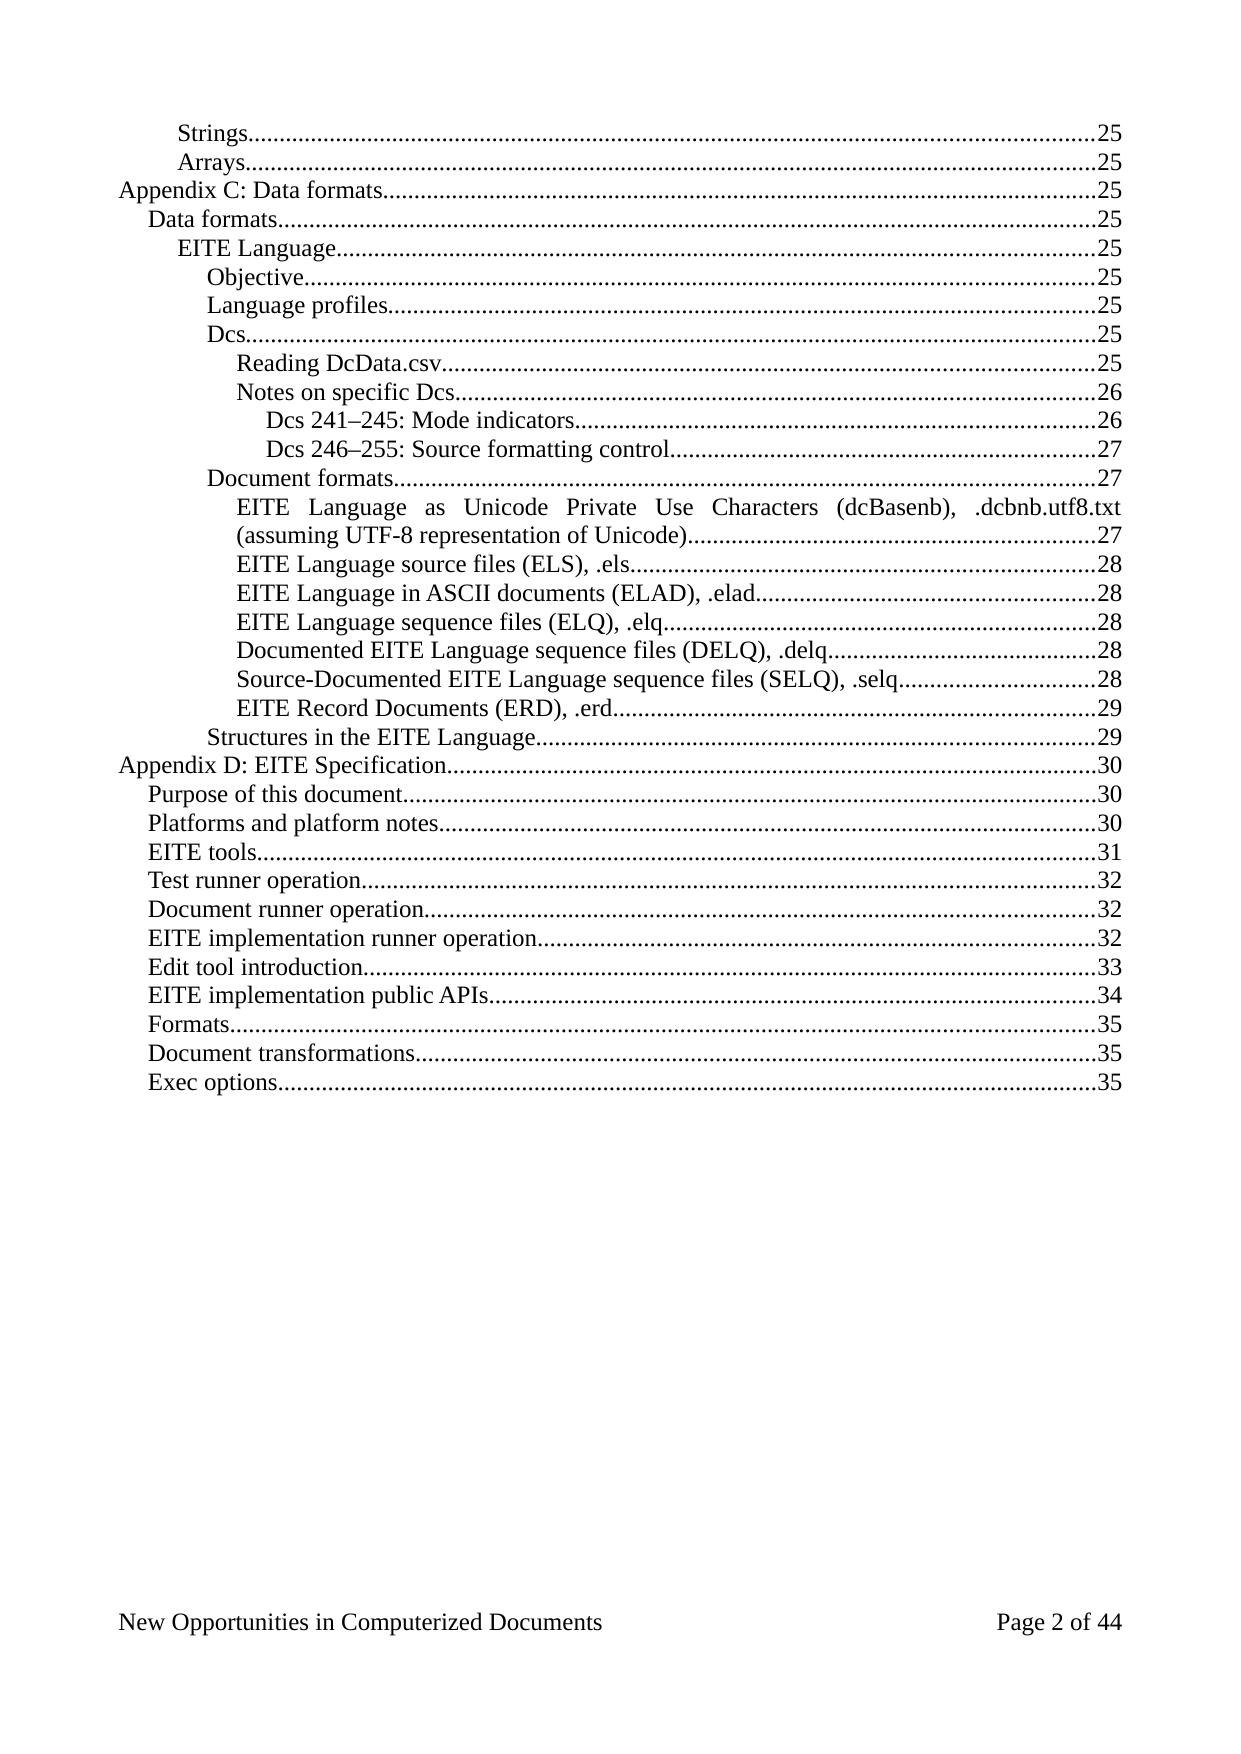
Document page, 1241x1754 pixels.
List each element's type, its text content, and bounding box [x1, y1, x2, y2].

text Document transformations 35 [148, 1038, 1122, 1067]
text Notes on specific Dcs 26 [236, 377, 1122, 406]
text Language profiles 25 [207, 291, 1122, 319]
text Test runner operation 32 [148, 866, 1122, 894]
text Documented EITE Language sequence files (DELQ), .delq 28 [236, 636, 1122, 664]
text Document formats 27 [207, 463, 1122, 492]
text EITE Language in ASCII documents (ELAD), .elad 28 [236, 578, 1122, 607]
text Appendix C: Data formats 25 [118, 176, 1122, 204]
text Source-Documented EITE Language sequence files (SELQ), .selq 28 [236, 664, 1122, 693]
text Reading DcData.csv 25 [236, 348, 1122, 377]
text Platforms and platform notes 30 [148, 808, 1122, 837]
text Objective 25 [207, 262, 1122, 291]
text EITE Language sequence files (ELQ), .elq 28 [236, 607, 1122, 636]
text EITE implementation public APIs 34 [148, 981, 1122, 1009]
text Arrays 25 [177, 147, 1122, 176]
text Structures in the EITE Language 29 [207, 722, 1122, 751]
text Data formats 25 [148, 204, 1122, 233]
text EITE Language 25 [177, 233, 1122, 262]
text EITE Record Documents (ERD), .erd 29 [236, 693, 1122, 722]
text Dcs 246–255: Source formatting control 27 [266, 434, 1122, 463]
text Appendix D: EITE Specification 30 [118, 751, 1122, 779]
text Strings 25 [177, 118, 1122, 147]
text EITE tools 31 [148, 837, 1122, 866]
text Exec options 35 [148, 1067, 1122, 1096]
text Edit tool introduction 33 [148, 952, 1122, 981]
text Dcs 241–245: Mode indicators 26 [266, 406, 1122, 434]
text Dcs 25 [207, 319, 1122, 348]
text Formats 35 [148, 1009, 1122, 1038]
text EITE Language source files (ELS), .els 28 [236, 549, 1122, 578]
text EITE Language as Unicode Private Use Characters (dcBasenb), .dcbnb.utf8.txt (assuming UTF-8 representation of Unicode) 27 [236, 492, 1122, 549]
text EITE implementation runner operation 32 [148, 923, 1122, 952]
text Purpose of this document 30 [148, 779, 1122, 808]
text Document runner operation 32 [148, 894, 1122, 923]
